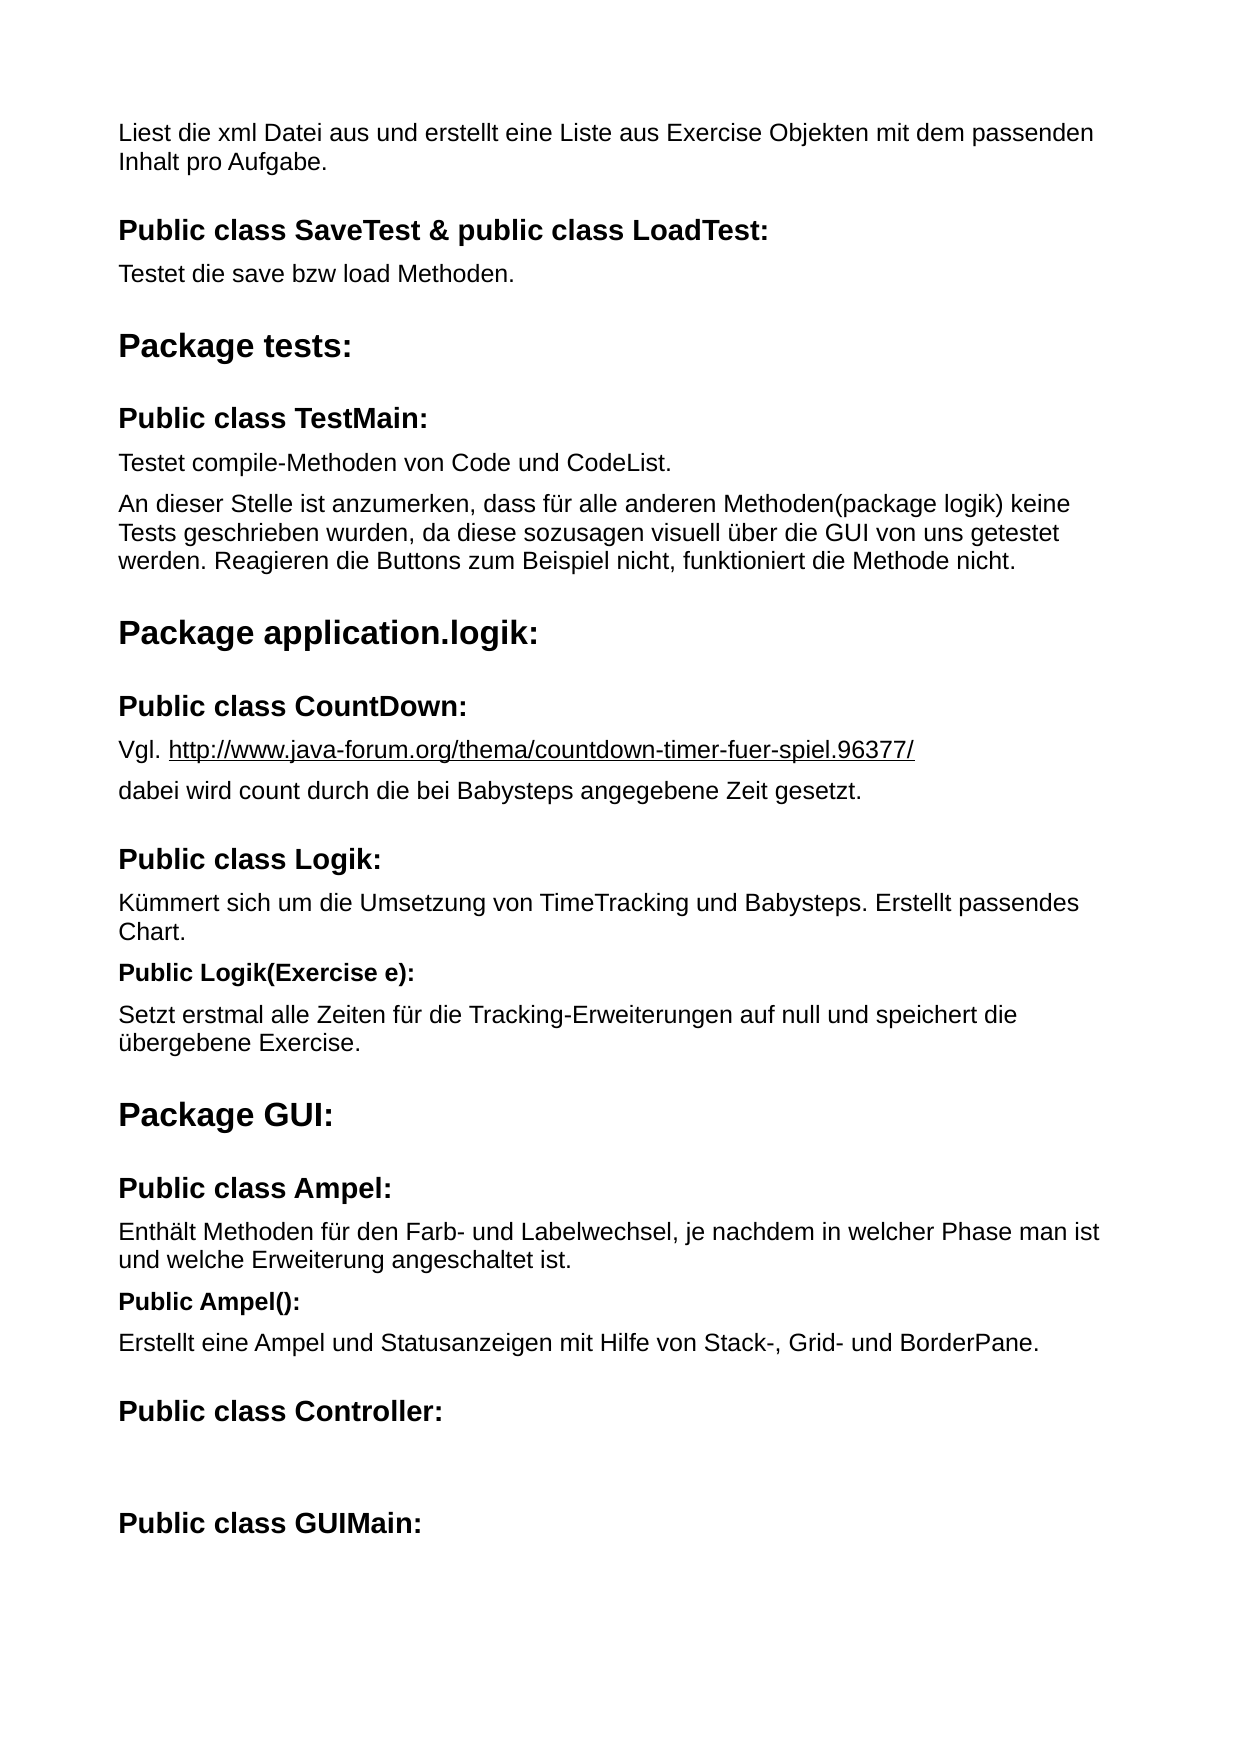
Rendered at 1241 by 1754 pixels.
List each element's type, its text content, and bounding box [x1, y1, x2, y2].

text Setzt erstmal alle Zeiten für die Tracking-Erweiterungen auf null und speichert die übergebene Exercise. [118, 999, 1122, 1057]
subtitle Public class Logik: [118, 842, 1122, 876]
text Erstellt eine Ampel und Statusanzeigen mit Hilfe von Stack-, Grid- und BorderPane. [118, 1328, 1122, 1357]
subtitle Public class Ampel: [118, 1171, 1122, 1204]
text Testet die save bzw load Methoden. [118, 259, 1122, 288]
subtitle Package GUI: [118, 1094, 1122, 1133]
subtitle Public class SaveTest & public class LoadTest: [118, 213, 1122, 247]
text Testet compile-Methoden von Code und CodeList. [118, 448, 1122, 476]
subtitle Public class CountDown: [118, 689, 1122, 722]
subtitle Package application.logik: [118, 613, 1122, 651]
subtitle Public class TestMain: [118, 402, 1122, 435]
subtitle Public class Controller: [118, 1394, 1122, 1428]
text Public Ampel(): [118, 1287, 1122, 1316]
text Kümmert sich um die Umsetzung von TimeTracking und Babysteps. Erstellt passendes Chart. [118, 888, 1122, 946]
text An dieser Stelle ist anzumerken, dass für alle anderen Methoden(package logik) keine Tests geschrieben wurden, da diese sozusagen visuell über die GUI von uns getestet werden. Reagieren die Buttons zum Beispiel nicht, funktioniert die Methode nicht. [118, 489, 1122, 575]
text Liest die xml Datei aus und erstellt eine Liste aus Exercise Objekten mit dem passenden Inhalt pro Aufgabe. [118, 118, 1122, 176]
subtitle Public class GUIMain: [118, 1507, 1122, 1540]
text Public Logik(Exercise e): [118, 958, 1122, 987]
text Enthält Methoden für den Farb- und Labelwechsel, je nachdem in welcher Phase man ist und welche Erweiterung angeschaltet ist. [118, 1217, 1122, 1274]
subtitle Package tests: [118, 325, 1122, 364]
text dabei wird count durch die bei Babysteps angegebene Zeit gesetzt. [118, 776, 1122, 805]
text Vgl. http://www.java-forum.org/thema/countdown-timer-fuer-spiel.96377/ [118, 735, 1122, 763]
